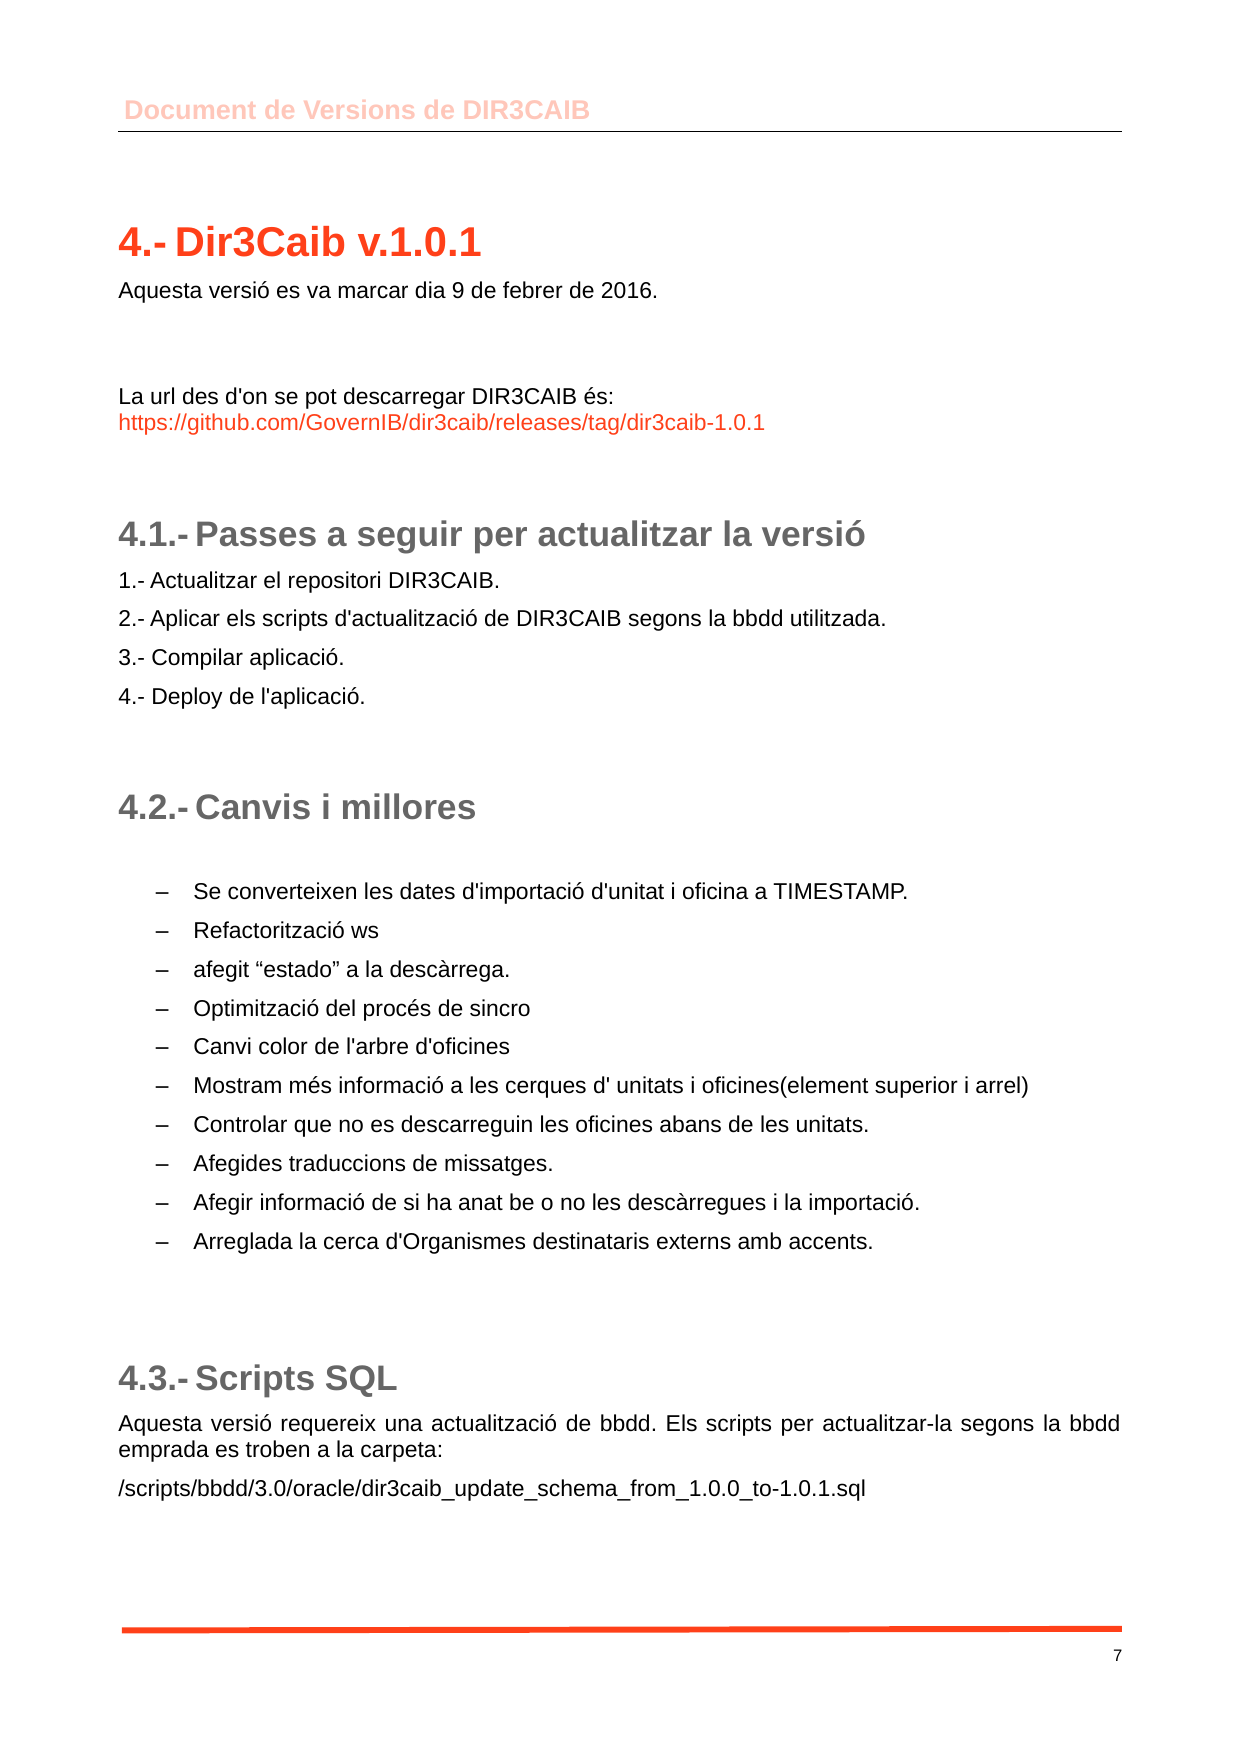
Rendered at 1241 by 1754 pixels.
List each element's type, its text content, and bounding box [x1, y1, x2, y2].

text 4.- Deploy de l'aplicació. [118, 683, 1122, 709]
list Mostram més informació a les cerques d' unitats i oficines(element superior i arrel) [156, 1072, 1122, 1098]
list Controlar que no es descarreguin les oficines abans de les unitats. [156, 1111, 1122, 1137]
list Afegir informació de si ha anat be o no les descàrregues i la importació. [156, 1189, 1122, 1215]
subtitle Scripts SQL [118, 1357, 1122, 1397]
subtitle Dir3Caib v.1.0.1 [118, 217, 1122, 265]
list Canvi color de l'arbre d'oficines [156, 1033, 1122, 1060]
text La url des d'on se pot descarregar DIR3CAIB és: [118, 383, 1122, 409]
list afegit “estado” a la descàrrega. [156, 956, 1122, 982]
list Refactorització ws [156, 917, 1122, 943]
text 2.- Aplicar els scripts d'actualització de DIR3CAIB segons la bbdd utilitzada. [118, 605, 1122, 632]
subtitle Passes a seguir per actualitzar la versió [118, 513, 1122, 554]
list Se converteixen les dates d'importació d'unitat i oficina a TIMESTAMP. [156, 878, 1122, 904]
text /scripts/bbdd/3.0/oracle/dir3caib_update_schema_from_1.0.0_to-1.0.1.sql [118, 1475, 1122, 1501]
text Aquesta versió requereix una actualització de bbdd. Els scripts per actualitzar-la segons la bbdd emprada es troben a la carpeta: [118, 1410, 1122, 1463]
text Aquesta versió es va marcar dia 9 de febrer de 2016. [118, 277, 1122, 304]
subtitle Canvis i millores [118, 786, 1122, 827]
list Optimització del procés de sincro [156, 994, 1122, 1021]
text 1.- Actualitzar el repositori DIR3CAIB. [118, 567, 1122, 593]
list Arreglada la cerca d'Organismes destinataris externs amb accents. [156, 1228, 1122, 1254]
text https://github.com/GovernIB/dir3caib/releases/tag/dir3caib-1.0.1 [118, 409, 1122, 436]
text 3.- Compilar aplicació. [118, 644, 1122, 671]
list Afegides traduccions de missatges. [156, 1150, 1122, 1176]
